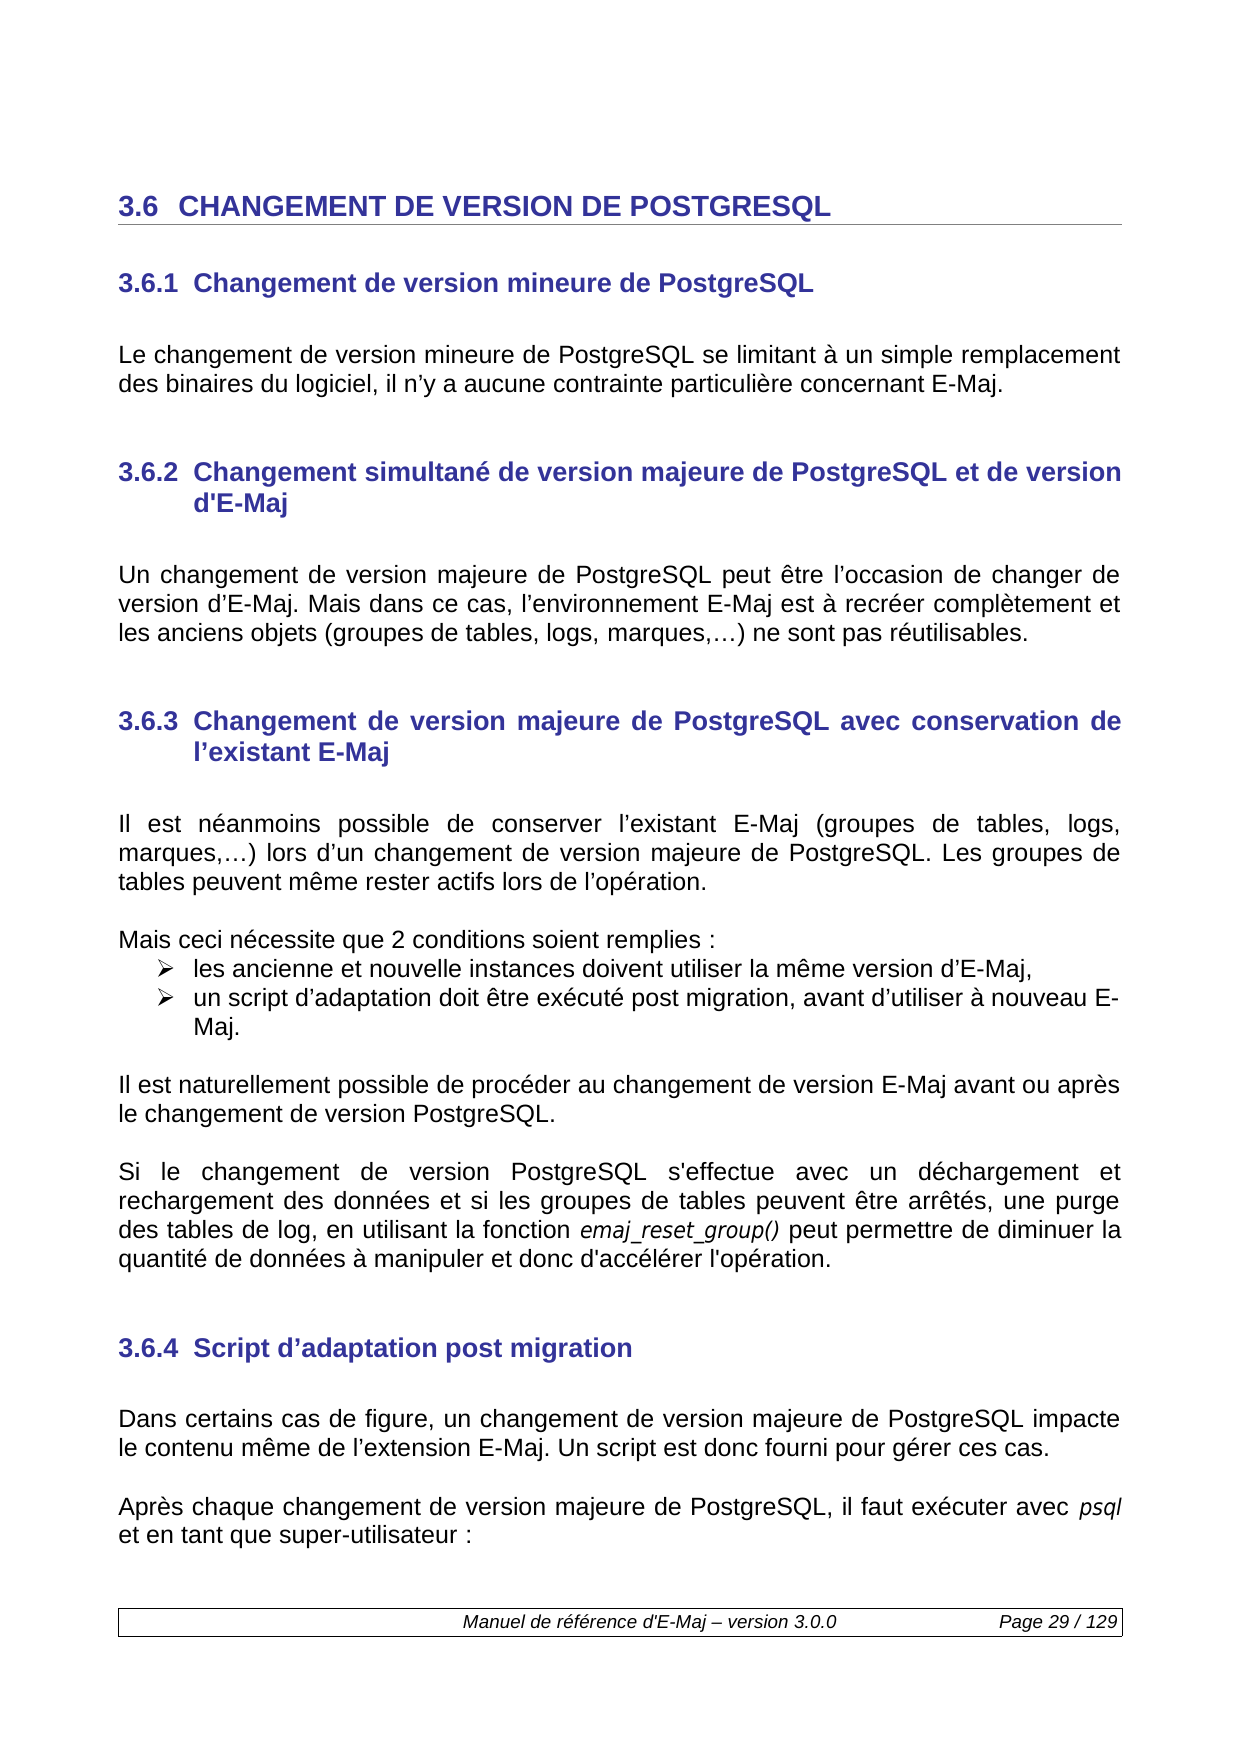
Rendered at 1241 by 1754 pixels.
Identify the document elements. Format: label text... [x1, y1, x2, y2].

subtitle Script d’adaptation post migration [118, 1332, 1122, 1363]
subtitle Changement de version de PostgreSQL [118, 189, 1122, 224]
text Après chaque changement de version majeure de PostgreSQL, il faut exécuter avec psql et en tant que super-utilisateur : [118, 1491, 1122, 1549]
subtitle Changement simultané de version majeure de PostgreSQL et de version d'E-Maj [118, 456, 1122, 518]
text Mais ceci nécessite que 2 conditions soient remplies : [118, 925, 1122, 954]
text Il est naturellement possible de procéder au changement de version E-Maj avant ou après le changement de version PostgreSQL. [118, 1070, 1122, 1128]
list un script d’adaptation doit être exécuté post migration, avant d’utiliser à nouveau E-Maj. [156, 983, 1122, 1041]
text Le changement de version mineure de PostgreSQL se limitant à un simple remplacement des binaires du logiciel, il n’y a aucune contrainte particulière concernant E-Maj. [118, 339, 1122, 398]
text Si le changement de version PostgreSQL s'effectue avec un déchargement et rechargement des données et si les groupes de tables peuvent être arrêtés, une purge des tables de log, en utilisant la fonction emaj_reset_group() peut permettre de diminuer la quantité de données à manipuler et donc d'accélérer l'opération. [118, 1157, 1122, 1273]
subtitle Changement de version majeure de PostgreSQL avec conservation de l’existant E-Maj [118, 705, 1122, 767]
text Il est néanmoins possible de conserver l’existant E-Maj (groupes de tables, logs, marques,…) lors d’un changement de version majeure de PostgreSQL. Les groupes de tables peuvent même rester actifs lors de l’opération. [118, 808, 1122, 896]
text Dans certains cas de figure, un changement de version majeure de PostgreSQL impacte le contenu même de l’extension E-Maj. Un script est donc fourni pour gérer ces cas. [118, 1404, 1122, 1462]
text Un changement de version majeure de PostgreSQL peut être l’occasion de changer de version d’E-Maj. Mais dans ce cas, l’environnement E-Maj est à recréer complètement et les anciens objets (groupes de tables, logs, marques,…) ne sont pas réutilisables. [118, 559, 1122, 647]
list les ancienne et nouvelle instances doivent utiliser la même version d’E-Maj, [156, 954, 1122, 983]
subtitle Changement de version mineure de PostgreSQL [118, 267, 1122, 298]
